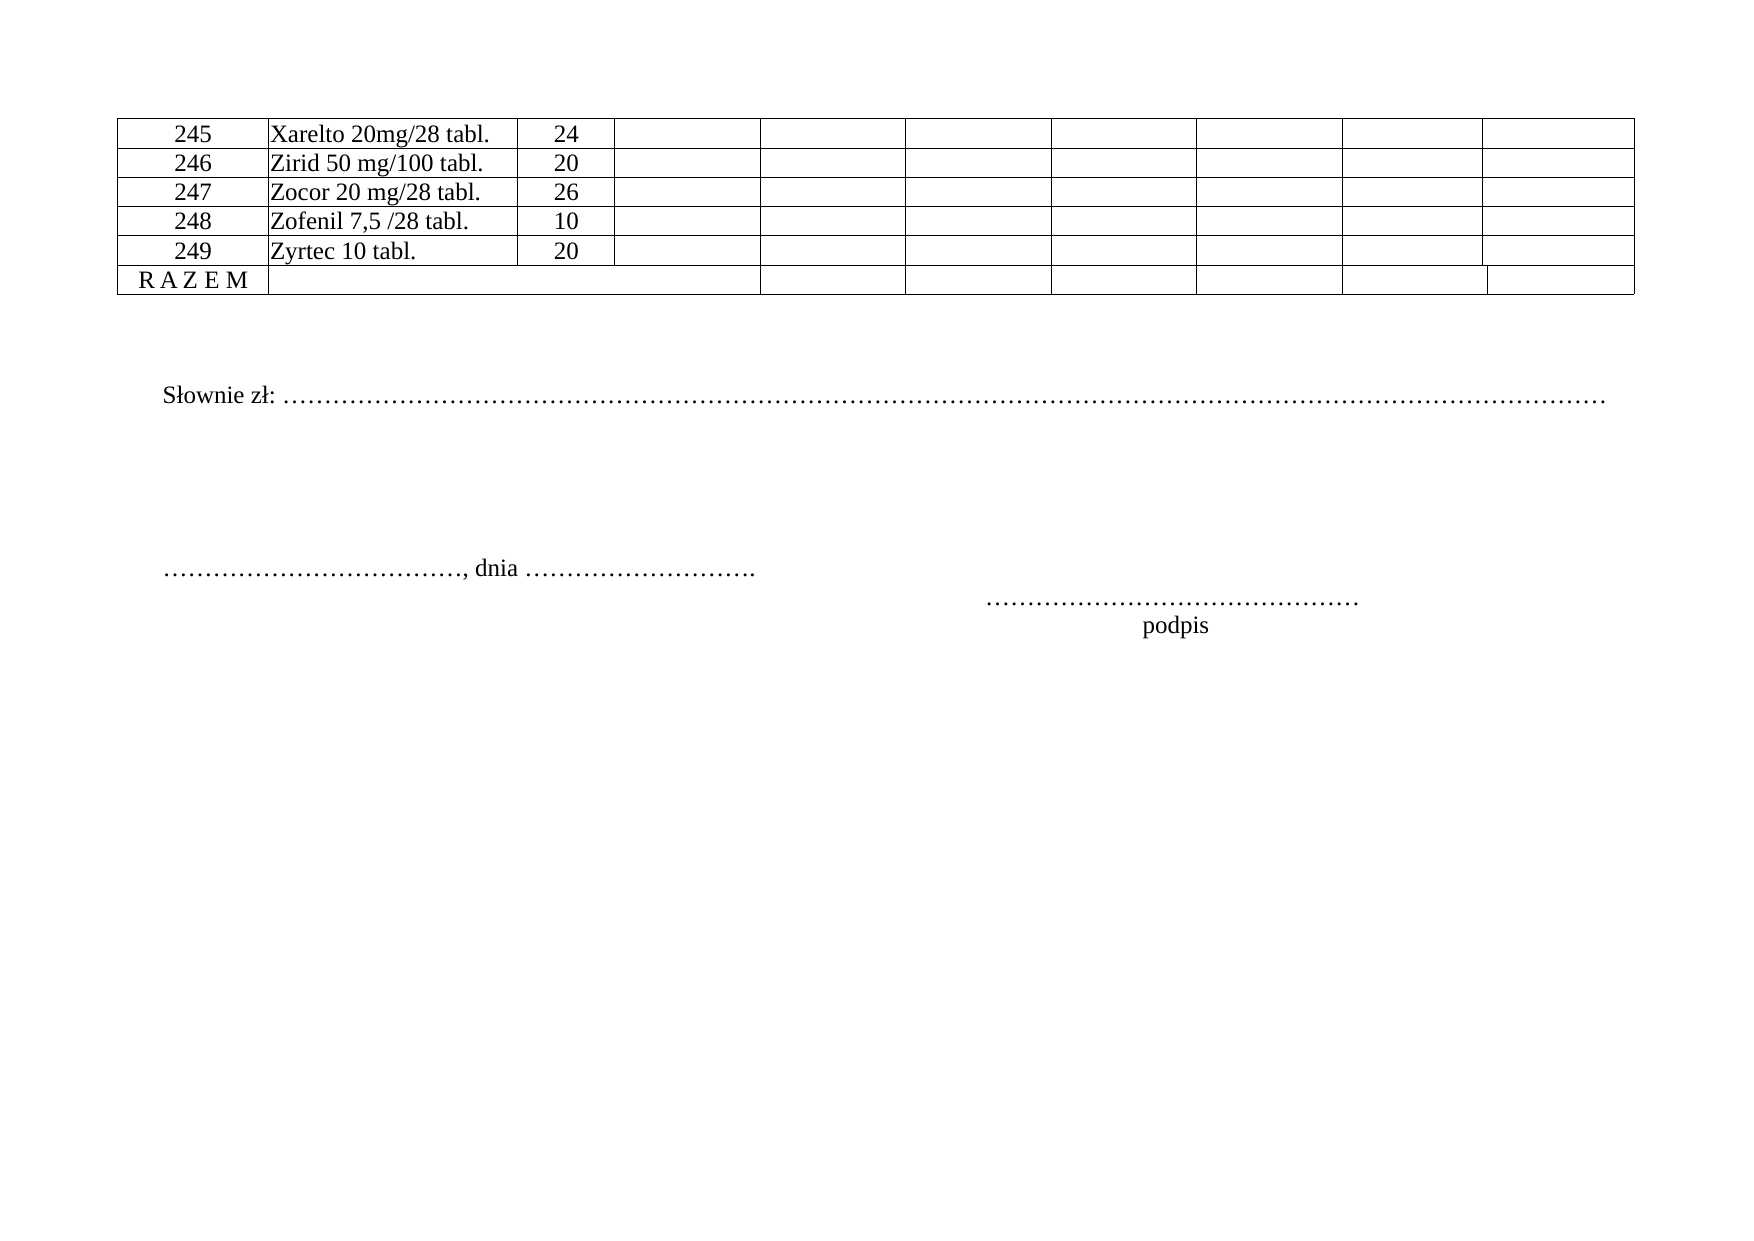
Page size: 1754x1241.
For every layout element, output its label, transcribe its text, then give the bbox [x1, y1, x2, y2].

table_cell 248 [118, 207, 268, 235]
table_cell 24 [518, 119, 614, 147]
table_cell [615, 149, 760, 177]
table_cell [1483, 236, 1634, 264]
table_cell [906, 236, 1051, 264]
table_cell [1343, 178, 1482, 206]
table_cell Zirid 50 mg/100 tabl. [269, 149, 517, 177]
text ………………………………, dnia ………………………. [118, 553, 1636, 582]
table_cell [1343, 236, 1482, 264]
table_cell [1197, 236, 1342, 264]
table_cell 20 [518, 149, 614, 177]
table_cell [1197, 266, 1342, 294]
table_cell [761, 119, 905, 147]
table_cell 26 [518, 178, 614, 206]
table_cell [761, 178, 905, 206]
text podpis [413, 611, 1636, 639]
table_cell [1052, 266, 1196, 294]
table_cell [1197, 178, 1342, 206]
table_cell [1483, 149, 1634, 177]
table_cell [906, 178, 1051, 206]
table_cell [906, 149, 1051, 177]
table_cell [1343, 207, 1482, 235]
table_cell 20 [518, 236, 614, 264]
table_cell [906, 266, 1051, 294]
table_cell [1197, 149, 1342, 177]
table_cell [1343, 266, 1487, 294]
table_cell [1052, 207, 1196, 235]
table_cell 246 [118, 149, 268, 177]
table_cell 249 [118, 236, 268, 264]
table_cell [615, 207, 760, 235]
table_cell [1343, 119, 1482, 147]
table_cell [615, 178, 760, 206]
table_cell [1052, 236, 1196, 264]
table_cell [615, 236, 760, 264]
table_cell [761, 207, 905, 235]
table_cell [1483, 207, 1634, 235]
table_cell [269, 266, 760, 294]
table_cell [1483, 119, 1634, 147]
table_cell [1343, 149, 1482, 177]
table_cell [1197, 119, 1342, 147]
table_cell Zofenil 7,5 /28 tabl. [269, 207, 517, 235]
table_cell [906, 207, 1051, 235]
table_cell [1052, 178, 1196, 206]
table_cell [761, 266, 905, 294]
table_cell Xarelto 20mg/28 tabl. [269, 119, 517, 147]
table_cell [1052, 119, 1196, 147]
table_cell [761, 149, 905, 177]
table_cell [1488, 266, 1634, 294]
table_cell [906, 119, 1051, 147]
table_cell [1052, 149, 1196, 177]
table_cell 245 [118, 119, 268, 147]
table_cell [1197, 207, 1342, 235]
text Słownie zł: …………………………………………………………………………………………………………………………………………… [118, 381, 1636, 409]
table_cell 247 [118, 178, 268, 206]
table_cell 10 [518, 207, 614, 235]
table_cell Zocor 20 mg/28 tabl. [269, 178, 517, 206]
text ……………………………………… [635, 582, 1636, 611]
table_cell Zyrtec 10 tabl. [269, 236, 517, 264]
table_cell [615, 119, 760, 147]
table_cell [1483, 178, 1634, 206]
table_cell R A Z E M [118, 266, 268, 294]
table_cell [761, 236, 905, 264]
